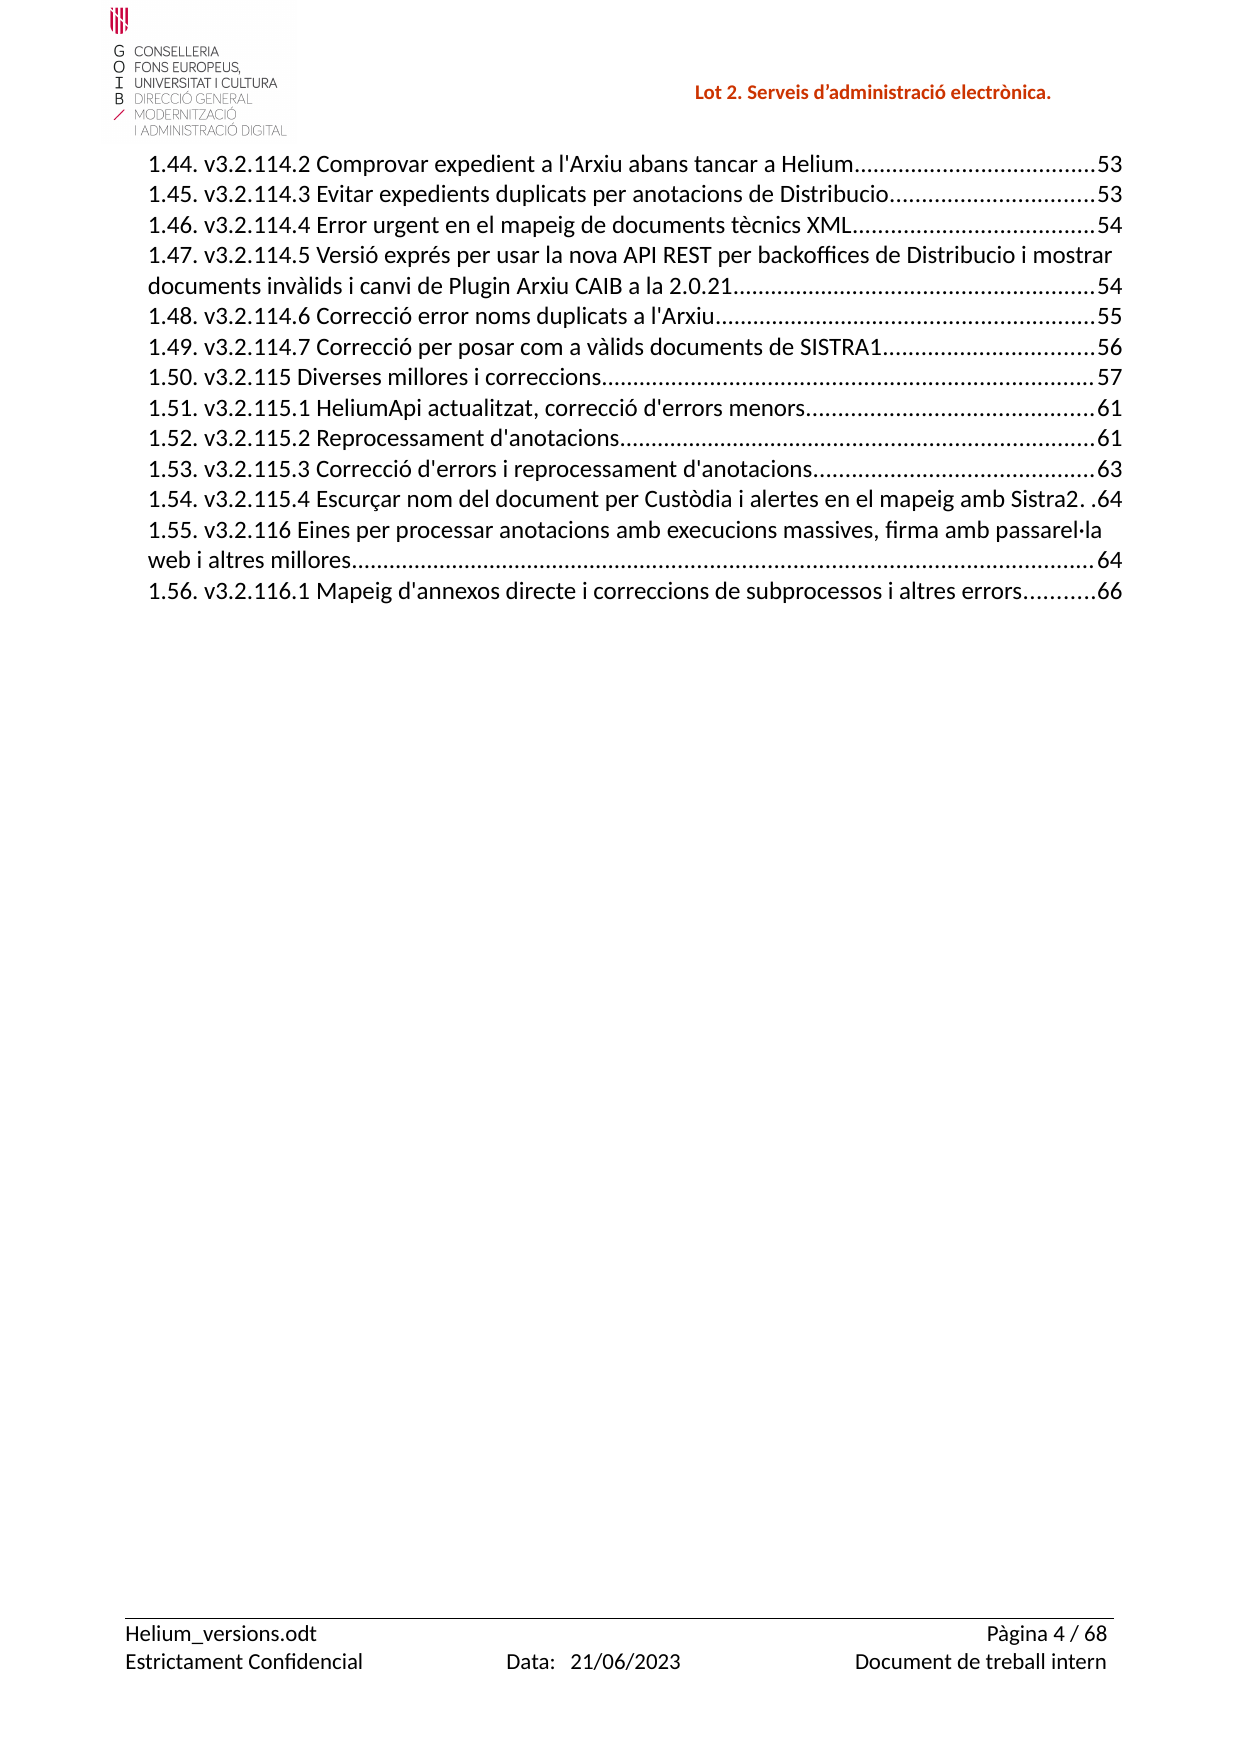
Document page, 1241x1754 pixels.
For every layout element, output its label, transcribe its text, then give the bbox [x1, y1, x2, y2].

text 1.46. v3.2.114.4 Error urgent en el mapeig de documents tècnics XML 54 [148, 209, 1122, 239]
text 1.49. v3.2.114.7 Correcció per posar com a vàlids documents de SISTRA1 56 [148, 331, 1122, 361]
text 1.54. v3.2.115.4 Escurçar nom del document per Custòdia i alertes en el mapeig amb Sistra2 64 [148, 483, 1122, 514]
text 1.47. v3.2.114.5 Versió exprés per usar la nova API REST per backoffices de Distribucio i mostrar documents invàlids i canvi de Plugin Arxiu CAIB a la 2.0.21 54 [148, 239, 1122, 300]
text 1.50. v3.2.115 Diverses millores i correccions 57 [148, 361, 1122, 392]
text 1.51. v3.2.115.1 HeliumApi actualitzat, correcció d'errors menors 61 [148, 392, 1122, 422]
picture [100, 0, 297, 144]
text 1.52. v3.2.115.2 Reprocessament d'anotacions 61 [148, 422, 1122, 453]
text 1.44. v3.2.114.2 Comprovar expedient a l'Arxiu abans tancar a Helium 53 [148, 148, 1122, 178]
text 1.55. v3.2.116 Eines per processar anotacions amb execucions massives, firma amb passarel·la web i altres millores 64 [148, 514, 1122, 575]
text 1.45. v3.2.114.3 Evitar expedients duplicats per anotacions de Distribucio 53 [148, 178, 1122, 209]
text 1.53. v3.2.115.3 Correcció d'errors i reprocessament d'anotacions 63 [148, 453, 1122, 483]
text 1.48. v3.2.114.6 Correcció error noms duplicats a l'Arxiu 55 [148, 300, 1122, 331]
text 1.56. v3.2.116.1 Mapeig d'annexos directe i correccions de subprocessos i altres errors 66 [148, 575, 1122, 606]
